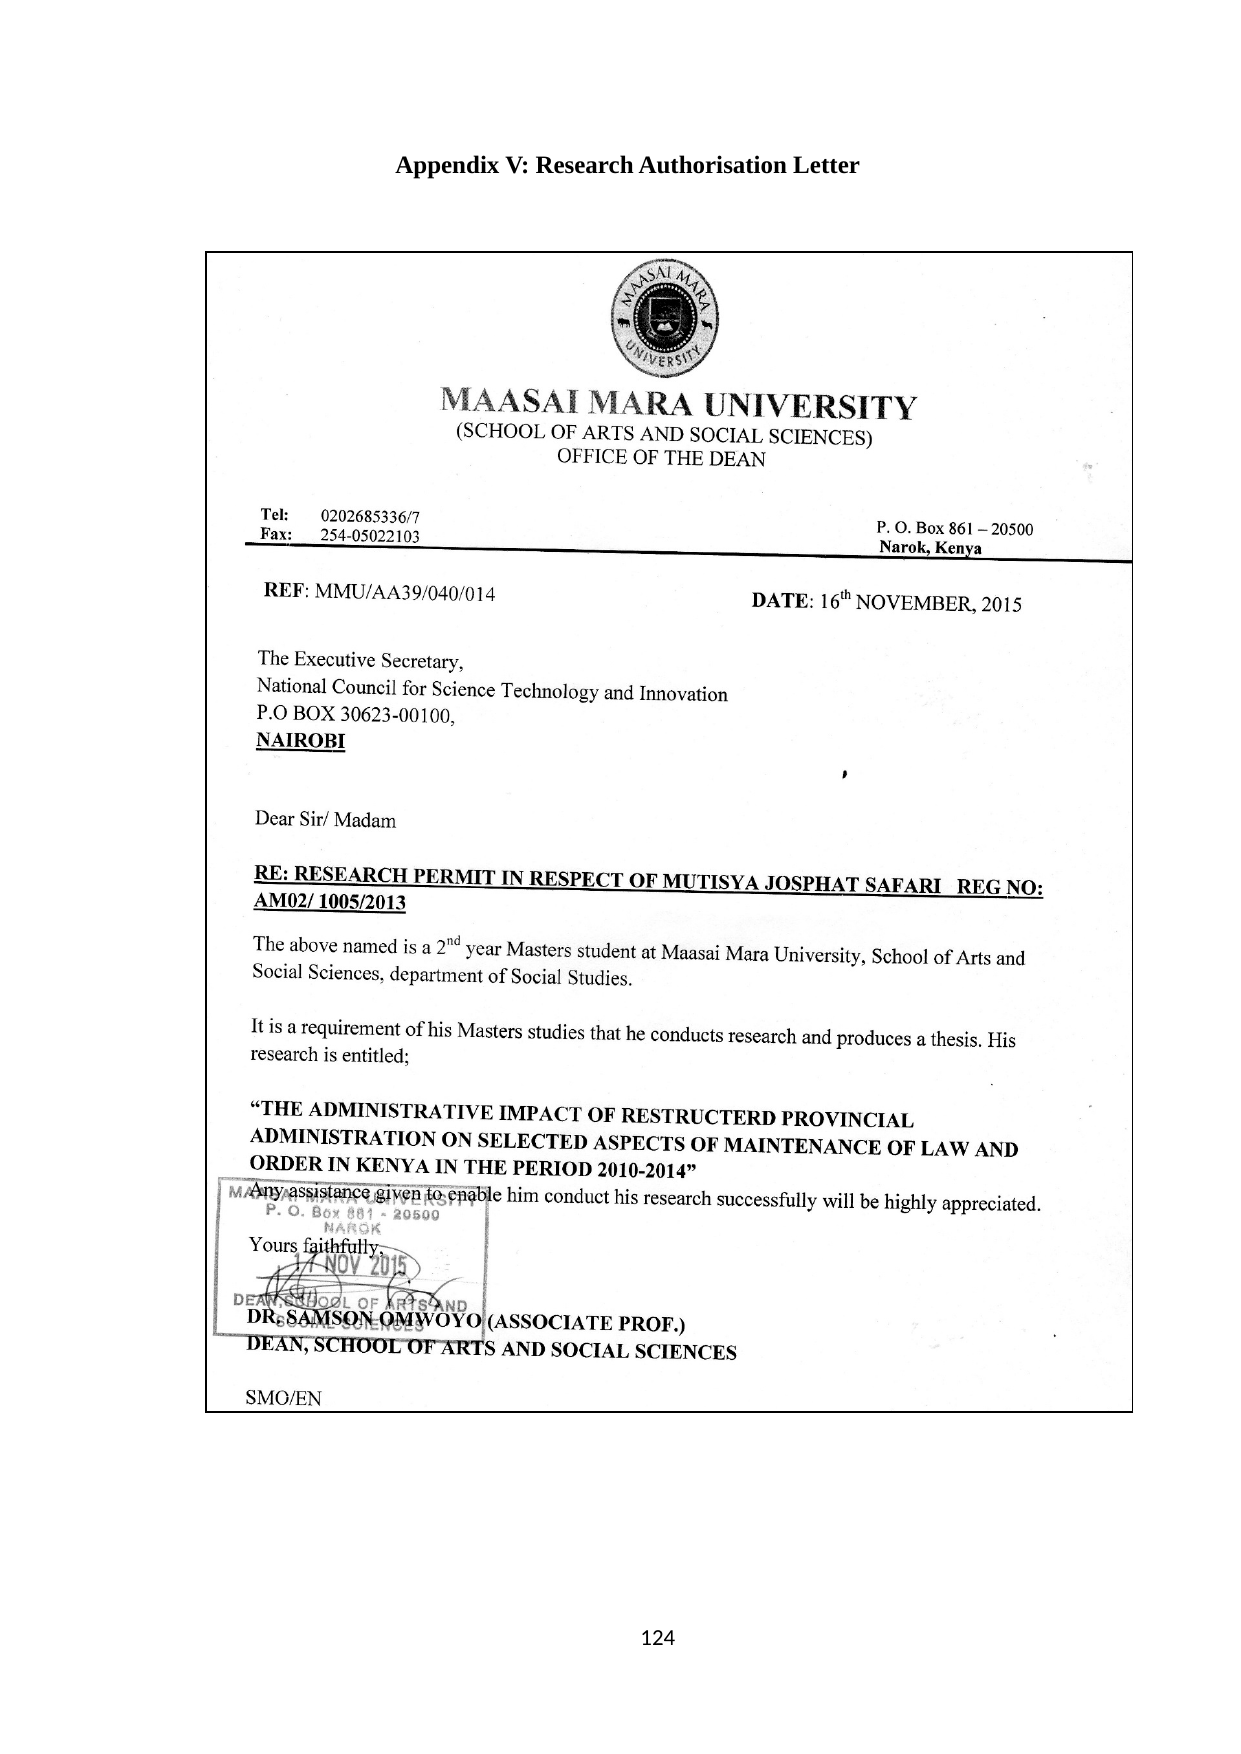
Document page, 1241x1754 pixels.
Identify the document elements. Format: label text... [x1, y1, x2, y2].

subtitle Appendix V: Research Authorisation Letter [225, 150, 1090, 251]
picture [207, 253, 1132, 1411]
